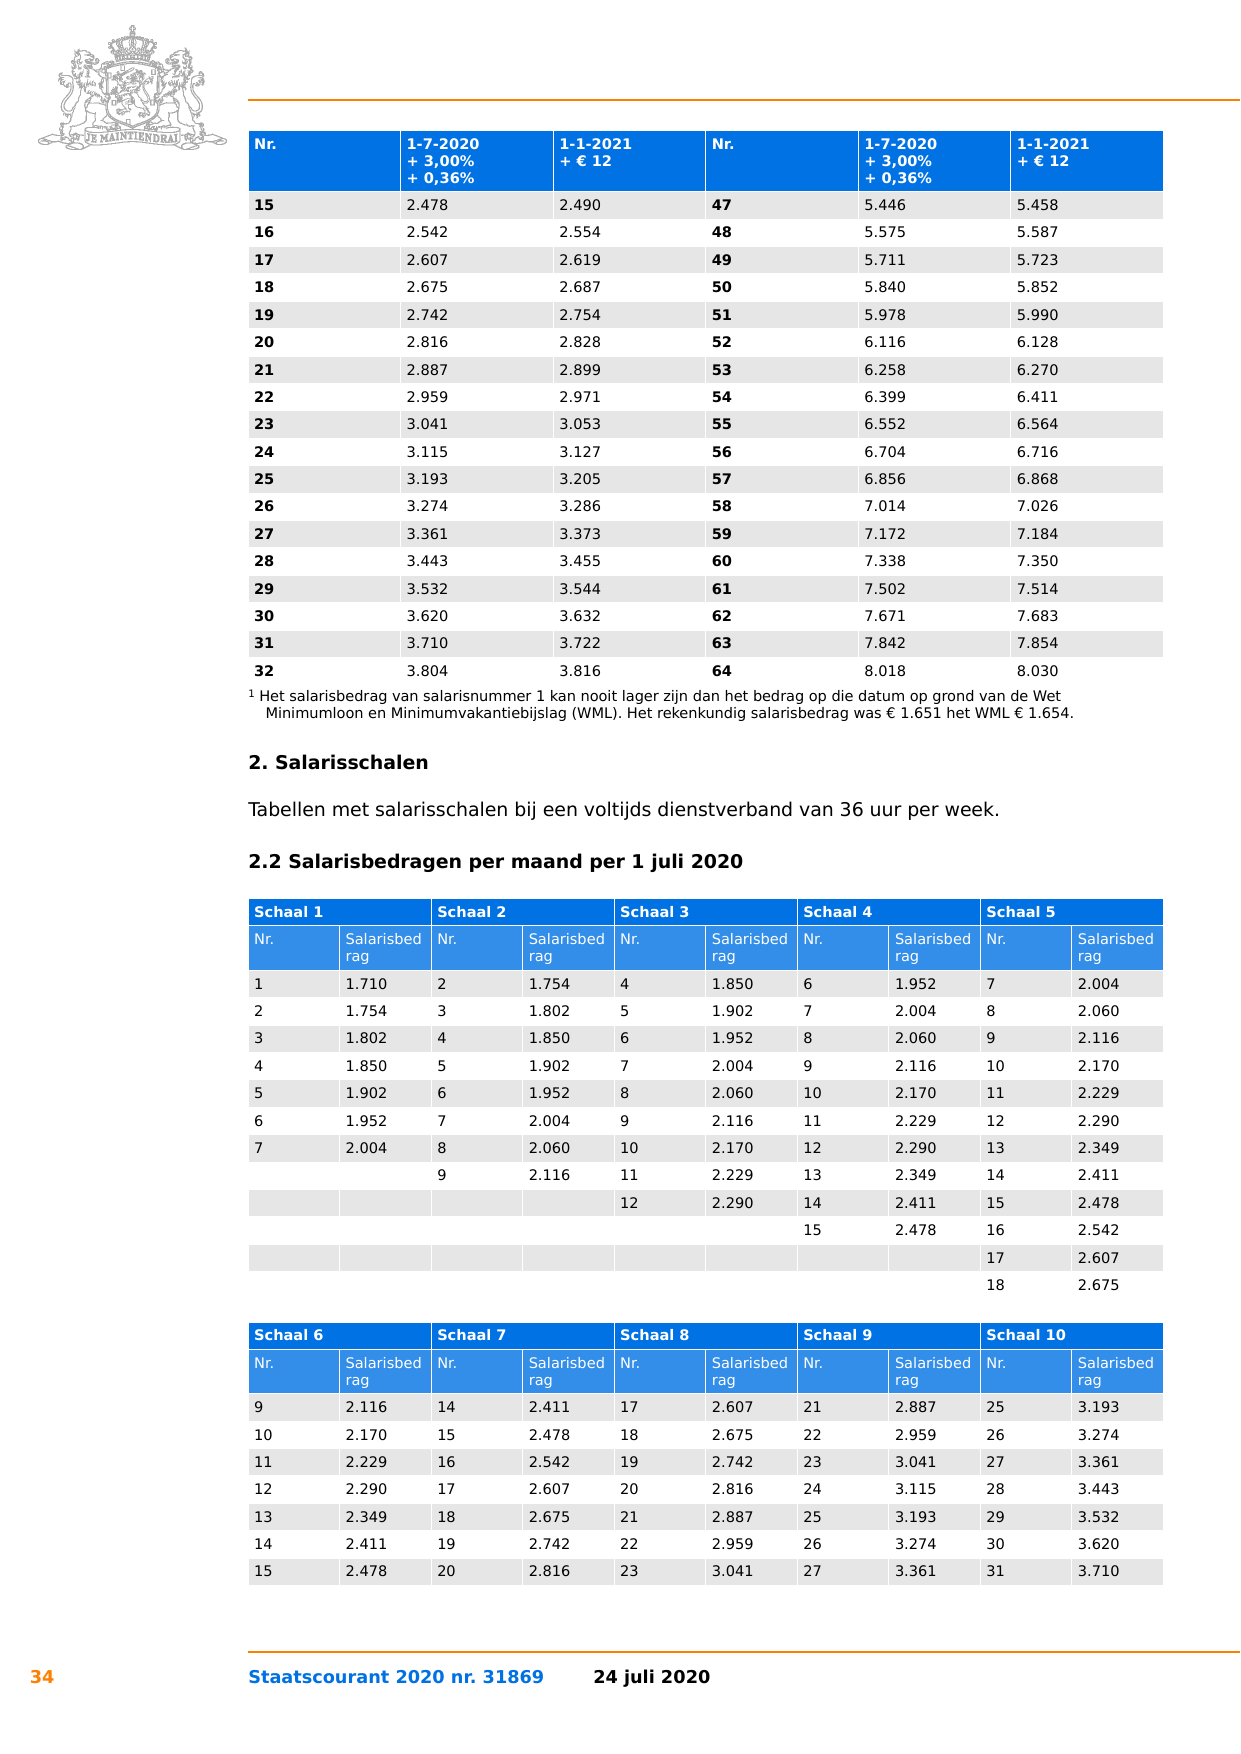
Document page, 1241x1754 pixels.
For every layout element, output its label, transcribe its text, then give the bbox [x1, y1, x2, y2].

table_header Schaal 5 [981, 899, 1163, 925]
table_cell 2.116 [889, 1053, 980, 1079]
table_cell 8.018 [859, 658, 1010, 684]
table_cell Nr. [798, 1350, 888, 1393]
table_cell 6.868 [1011, 466, 1163, 493]
table_cell 2.607 [401, 247, 553, 273]
table_cell 3.193 [401, 466, 553, 493]
table_cell 2.887 [706, 1504, 797, 1530]
table_cell 17 [249, 247, 400, 273]
table_cell 17 [432, 1476, 522, 1503]
table_cell 2.607 [523, 1476, 614, 1503]
table_cell 19 [615, 1449, 705, 1475]
table_cell 3.443 [401, 549, 553, 575]
table_cell 25 [249, 466, 400, 493]
table_cell [615, 1218, 705, 1244]
table_cell 9 [615, 1108, 705, 1134]
table_cell 14 [981, 1163, 1071, 1189]
table_cell 7.514 [1011, 576, 1163, 602]
table_cell 26 [981, 1422, 1071, 1448]
text Tabellen met salarisschalen bij een voltijds dienstverband van 36 uur per week. [248, 799, 1163, 821]
table_cell 2.542 [1072, 1218, 1163, 1244]
table_cell 5.711 [859, 247, 1010, 273]
table_cell 2.060 [706, 1080, 797, 1107]
table_cell 2.687 [554, 275, 705, 301]
table_cell 22 [615, 1531, 705, 1558]
table_cell 2.411 [340, 1531, 431, 1558]
table_cell 8 [981, 998, 1071, 1024]
table_cell 9 [432, 1163, 522, 1189]
table_cell 16 [432, 1449, 522, 1475]
table_cell 52 [706, 329, 858, 356]
table_cell [615, 1245, 705, 1271]
table_cell 29 [981, 1504, 1071, 1530]
table_cell 11 [615, 1163, 705, 1189]
table_cell 3.804 [401, 658, 553, 684]
table_cell 10 [615, 1135, 705, 1162]
table_cell 17 [981, 1245, 1071, 1271]
table_cell 7.184 [1011, 521, 1163, 547]
table_cell 3.041 [401, 411, 553, 438]
table_cell 21 [615, 1504, 705, 1530]
table_cell 4 [249, 1053, 339, 1079]
table_cell 2.349 [1072, 1135, 1163, 1162]
table_cell 64 [706, 658, 858, 684]
table_cell 15 [249, 192, 400, 219]
table_cell 20 [615, 1476, 705, 1503]
table_cell 7.502 [859, 576, 1010, 602]
table_cell Nr. [615, 1350, 705, 1393]
table_cell 1.952 [889, 971, 980, 997]
table_cell 15 [249, 1559, 339, 1585]
table_cell 2.229 [340, 1449, 431, 1475]
table_cell 11 [981, 1080, 1071, 1107]
table_cell 5.446 [859, 192, 1010, 219]
table_cell 54 [706, 384, 858, 410]
table_cell 7.842 [859, 631, 1010, 657]
table_cell 3.361 [1072, 1449, 1163, 1475]
table_cell [249, 1218, 339, 1244]
table_cell 5.840 [859, 275, 1010, 301]
table_cell 28 [981, 1476, 1071, 1503]
table_cell 8.030 [1011, 658, 1163, 684]
table_cell 28 [249, 549, 400, 575]
table_cell 3.443 [1072, 1476, 1163, 1503]
table_cell 9 [981, 1026, 1071, 1052]
table_cell Nr. [798, 926, 888, 970]
table_cell Salarisbedrag [706, 1350, 797, 1393]
table_cell 2.959 [889, 1422, 980, 1448]
table_cell 2.607 [706, 1394, 797, 1421]
table_cell [432, 1245, 522, 1271]
table_cell 1.850 [706, 971, 797, 997]
table_cell 1.902 [340, 1080, 431, 1107]
table_header Schaal 10 [981, 1323, 1163, 1349]
table_cell Nr. [249, 1350, 339, 1393]
table_cell 47 [706, 192, 858, 219]
table_cell 5 [249, 1080, 339, 1107]
table_cell 3.361 [889, 1559, 980, 1585]
table_header Schaal 6 [249, 1323, 431, 1349]
table_cell 26 [249, 494, 400, 520]
table_cell 22 [249, 384, 400, 410]
table_cell 8 [615, 1080, 705, 1107]
table_cell 2.004 [706, 1053, 797, 1079]
table_cell 3.274 [401, 494, 553, 520]
table_cell 5 [432, 1053, 522, 1079]
table_cell 3.816 [554, 658, 705, 684]
table_cell Salarisbedrag [889, 926, 980, 970]
table_cell 2.959 [706, 1531, 797, 1558]
table_cell Salarisbedrag [523, 1350, 614, 1393]
table_cell Salarisbedrag [889, 1350, 980, 1393]
table_cell 3 [432, 998, 522, 1024]
table_cell 7.014 [859, 494, 1010, 520]
table_cell 26 [798, 1531, 888, 1558]
table_cell 2.170 [340, 1422, 431, 1448]
table_cell Salarisbedrag [340, 926, 431, 970]
table_cell 3.127 [554, 439, 705, 465]
table_cell 2.959 [401, 384, 553, 410]
table_cell 31 [981, 1559, 1071, 1585]
table_cell 2.116 [1072, 1026, 1163, 1052]
table_cell 12 [981, 1108, 1071, 1134]
table_cell 24 [249, 439, 400, 465]
table_cell 6.716 [1011, 439, 1163, 465]
table_cell 1 Het salarisbedrag van salarisnummer 1 kan nooit lager zijn dan het bedrag op die datum op grond van de Wet Minimumloon en Minimumvakantiebijslag (WML). Het rekenkundig salarisbedrag was € 1.651 het WML € 1.654. [248, 685, 1163, 722]
table_cell 6 [249, 1108, 339, 1134]
table_cell 2.170 [1072, 1053, 1163, 1079]
table_cell 1 [249, 971, 339, 997]
table_cell [340, 1272, 431, 1298]
table_cell 2.542 [401, 220, 553, 246]
table_cell 2.478 [1072, 1190, 1163, 1216]
table_cell 2.290 [889, 1135, 980, 1162]
table_cell 2.116 [523, 1163, 614, 1189]
table_cell [249, 1190, 339, 1216]
table_cell 5.978 [859, 302, 1010, 328]
table_cell 18 [615, 1422, 705, 1448]
table_cell 25 [798, 1504, 888, 1530]
table_cell Salarisbedrag [523, 926, 614, 970]
table_cell 21 [249, 357, 400, 383]
table_cell 6.128 [1011, 329, 1163, 356]
table_cell 13 [981, 1135, 1071, 1162]
table_header Schaal 1 [249, 899, 431, 925]
table_cell 2.619 [554, 247, 705, 273]
table_cell 4 [432, 1026, 522, 1052]
table_cell 14 [798, 1190, 888, 1216]
table_cell Nr. [615, 926, 705, 970]
table_cell 3.193 [889, 1504, 980, 1530]
table_cell 30 [249, 603, 400, 629]
table_cell 12 [249, 1476, 339, 1503]
table_cell 3.286 [554, 494, 705, 520]
table_cell 1.902 [523, 1053, 614, 1079]
table_header 1-1-2021 + € 12 [1011, 131, 1163, 191]
table_cell 5.990 [1011, 302, 1163, 328]
table_cell [432, 1190, 522, 1216]
table_cell 1.802 [340, 1026, 431, 1052]
table_cell 7.671 [859, 603, 1010, 629]
table_cell 2.290 [1072, 1108, 1163, 1134]
table_cell 2.675 [706, 1422, 797, 1448]
table_cell 3.632 [554, 603, 705, 629]
table_cell 6 [615, 1026, 705, 1052]
table_cell 13 [798, 1163, 888, 1189]
table_cell 2.060 [889, 1026, 980, 1052]
table_cell 23 [615, 1559, 705, 1585]
table_cell 17 [615, 1394, 705, 1421]
table_cell 6.552 [859, 411, 1010, 438]
table_cell 7.854 [1011, 631, 1163, 657]
table_cell 55 [706, 411, 858, 438]
table_cell 10 [981, 1053, 1071, 1079]
table_header Schaal 2 [432, 899, 614, 925]
table_cell [432, 1218, 522, 1244]
table_cell 3.274 [889, 1531, 980, 1558]
table_cell 7.026 [1011, 494, 1163, 520]
table_cell 7 [615, 1053, 705, 1079]
table_cell 6.270 [1011, 357, 1163, 383]
table_cell 2 [432, 971, 522, 997]
table_cell 18 [432, 1504, 522, 1530]
table_cell 1.850 [523, 1026, 614, 1052]
table_cell Nr. [432, 926, 522, 970]
table_cell [523, 1272, 614, 1298]
table_cell Nr. [981, 926, 1071, 970]
table_cell [798, 1272, 888, 1298]
table_cell 2.411 [523, 1394, 614, 1421]
table_header Nr. [706, 131, 858, 191]
table_cell 5 [615, 998, 705, 1024]
table_cell 1.754 [340, 998, 431, 1024]
table_cell 60 [706, 549, 858, 575]
table_cell 8 [798, 1026, 888, 1052]
table_cell 5.852 [1011, 275, 1163, 301]
table_cell 2.290 [340, 1476, 431, 1503]
table_cell 3.274 [1072, 1422, 1163, 1448]
table_cell 6 [798, 971, 888, 997]
table_cell 6.704 [859, 439, 1010, 465]
table_cell 3.532 [1072, 1504, 1163, 1530]
table_cell 2.116 [340, 1394, 431, 1421]
table_cell 7.172 [859, 521, 1010, 547]
table_cell 2.816 [523, 1559, 614, 1585]
table_cell 2.116 [706, 1108, 797, 1134]
table_cell 10 [798, 1080, 888, 1107]
table_cell [340, 1190, 431, 1216]
table_cell 48 [706, 220, 858, 246]
table_header Schaal 3 [615, 899, 797, 925]
table_cell 7 [798, 998, 888, 1024]
table_cell 2.060 [523, 1135, 614, 1162]
table_cell 2.004 [1072, 971, 1163, 997]
table_cell 25 [981, 1394, 1071, 1421]
table_cell 20 [249, 329, 400, 356]
table_cell 2.754 [554, 302, 705, 328]
table_cell 18 [981, 1272, 1071, 1298]
table_cell 1.850 [340, 1053, 431, 1079]
table_cell 2.004 [523, 1108, 614, 1134]
table_cell 20 [432, 1559, 522, 1585]
table_cell 2.060 [1072, 998, 1163, 1024]
table_cell 3.115 [401, 439, 553, 465]
table_cell 3.544 [554, 576, 705, 602]
table_cell 1.902 [706, 998, 797, 1024]
table_cell 1.952 [706, 1026, 797, 1052]
table_cell [615, 1272, 705, 1298]
table_cell 2.607 [1072, 1245, 1163, 1271]
table_cell 24 [798, 1476, 888, 1503]
table_cell 27 [981, 1449, 1071, 1475]
table_cell 13 [249, 1504, 339, 1530]
table_cell 3.193 [1072, 1394, 1163, 1421]
table_cell 2.170 [706, 1135, 797, 1162]
table_cell 1.802 [523, 998, 614, 1024]
subtitle 2.2 Salarisbedragen per maand per 1 juli 2020 [248, 851, 1163, 873]
table_cell [340, 1218, 431, 1244]
table_cell 14 [432, 1394, 522, 1421]
table_cell 2.349 [340, 1504, 431, 1530]
table_cell 2.816 [401, 329, 553, 356]
table_cell 29 [249, 576, 400, 602]
table_cell 2.971 [554, 384, 705, 410]
table_cell 2.899 [554, 357, 705, 383]
table_cell 51 [706, 302, 858, 328]
table_cell 2.887 [401, 357, 553, 383]
table_cell 5.575 [859, 220, 1010, 246]
table_cell 62 [706, 603, 858, 629]
table_cell 2.229 [706, 1163, 797, 1189]
table_cell 1.710 [340, 971, 431, 997]
table_cell 9 [249, 1394, 339, 1421]
table_cell 49 [706, 247, 858, 273]
table_cell [249, 1163, 339, 1189]
table_cell 2.887 [889, 1394, 980, 1421]
table_cell Nr. [249, 926, 339, 970]
table_cell 3.722 [554, 631, 705, 657]
table_cell 3.115 [889, 1476, 980, 1503]
table_cell 2.742 [523, 1531, 614, 1558]
table_cell 59 [706, 521, 858, 547]
table_cell 7.338 [859, 549, 1010, 575]
table_cell [706, 1272, 797, 1298]
table_cell 27 [249, 521, 400, 547]
table_cell 6.258 [859, 357, 1010, 383]
table_cell Salarisbedrag [1072, 1350, 1163, 1393]
table_header Nr. [249, 131, 400, 191]
table_cell 6.411 [1011, 384, 1163, 410]
table_cell 7 [981, 971, 1071, 997]
table_cell 2.675 [401, 275, 553, 301]
table_cell 19 [432, 1531, 522, 1558]
table_cell 3.205 [554, 466, 705, 493]
table_cell 2.478 [401, 192, 553, 219]
table_cell 3.620 [401, 603, 553, 629]
table_cell 6.856 [859, 466, 1010, 493]
table_cell [889, 1272, 980, 1298]
table_cell [249, 1245, 339, 1271]
table_cell 3.532 [401, 576, 553, 602]
subtitle 2. Salarisschalen [248, 752, 1163, 774]
table_cell 2.170 [889, 1080, 980, 1107]
table_cell 11 [249, 1449, 339, 1475]
table_header Schaal 8 [615, 1323, 797, 1349]
table_cell 5.458 [1011, 192, 1163, 219]
table_header 1-7-2020 + 3,00% + 0,36% [401, 131, 553, 191]
table_cell 2.816 [706, 1476, 797, 1503]
table_cell 2.004 [889, 998, 980, 1024]
table_cell 22 [798, 1422, 888, 1448]
table_header 1-7-2020 + 3,00% + 0,36% [859, 131, 1010, 191]
table_cell 14 [249, 1531, 339, 1558]
table_header 1-1-2021 + € 12 [554, 131, 705, 191]
table_cell 15 [432, 1422, 522, 1448]
table_cell 30 [981, 1531, 1071, 1558]
table_cell 7.683 [1011, 603, 1163, 629]
table_cell 2.478 [889, 1218, 980, 1244]
table_header Schaal 9 [798, 1323, 980, 1349]
table_cell 53 [706, 357, 858, 383]
table_cell 3.361 [401, 521, 553, 547]
table_cell Salarisbedrag [340, 1350, 431, 1393]
table_cell [432, 1272, 522, 1298]
table_cell 12 [798, 1135, 888, 1162]
table_cell 2.828 [554, 329, 705, 356]
table_cell 2.742 [401, 302, 553, 328]
table_cell 2.542 [523, 1449, 614, 1475]
table_cell 1.952 [523, 1080, 614, 1107]
table_cell 4 [615, 971, 705, 997]
table_cell 7 [249, 1135, 339, 1162]
table_cell Salarisbedrag [706, 926, 797, 970]
table_cell 2.675 [523, 1504, 614, 1530]
table_cell 10 [249, 1422, 339, 1448]
table_header Schaal 4 [798, 899, 980, 925]
table_cell 57 [706, 466, 858, 493]
table_cell 2.742 [706, 1449, 797, 1475]
table_cell 2.004 [340, 1135, 431, 1162]
table_cell 2.229 [889, 1108, 980, 1134]
table_cell 18 [249, 275, 400, 301]
table_cell 2.290 [706, 1190, 797, 1216]
table_cell 63 [706, 631, 858, 657]
table_cell 11 [798, 1108, 888, 1134]
table_cell 32 [249, 658, 400, 684]
table_cell [340, 1245, 431, 1271]
table_cell 16 [249, 220, 400, 246]
table_cell 23 [798, 1449, 888, 1475]
table_cell 6.116 [859, 329, 1010, 356]
table_cell 15 [798, 1218, 888, 1244]
table_cell 50 [706, 275, 858, 301]
table_cell 3.620 [1072, 1531, 1163, 1558]
table_cell 7.350 [1011, 549, 1163, 575]
table_cell 6.399 [859, 384, 1010, 410]
table_cell 21 [798, 1394, 888, 1421]
table_cell 7 [432, 1108, 522, 1134]
table_cell Nr. [981, 1350, 1071, 1393]
table_cell 16 [981, 1218, 1071, 1244]
table_header Schaal 7 [432, 1323, 614, 1349]
table_cell Nr. [432, 1350, 522, 1393]
table_cell 1.754 [523, 971, 614, 997]
table_cell 3.455 [554, 549, 705, 575]
table_cell 2.349 [889, 1163, 980, 1189]
table_cell 3.041 [889, 1449, 980, 1475]
table_cell [523, 1245, 614, 1271]
table_cell 5.587 [1011, 220, 1163, 246]
table_cell 3.710 [1072, 1559, 1163, 1585]
table_cell 9 [798, 1053, 888, 1079]
table_cell 2.229 [1072, 1080, 1163, 1107]
table_cell 2.554 [554, 220, 705, 246]
table_cell 15 [981, 1190, 1071, 1216]
table_cell Salarisbedrag [1072, 926, 1163, 970]
table_cell 5.723 [1011, 247, 1163, 273]
table_cell 2.411 [1072, 1163, 1163, 1189]
table_cell 8 [432, 1135, 522, 1162]
table_cell [706, 1245, 797, 1271]
table_cell 61 [706, 576, 858, 602]
table_cell 2.478 [523, 1422, 614, 1448]
table_cell 6.564 [1011, 411, 1163, 438]
table_cell 2.411 [889, 1190, 980, 1216]
table_cell [340, 1163, 431, 1189]
table_cell [889, 1245, 980, 1271]
table_cell [523, 1218, 614, 1244]
table_cell 56 [706, 439, 858, 465]
table_cell 2.478 [340, 1559, 431, 1585]
table_cell 27 [798, 1559, 888, 1585]
table_cell 3.041 [706, 1559, 797, 1585]
table_cell [249, 1272, 339, 1298]
table_cell [706, 1218, 797, 1244]
table_cell 2.490 [554, 192, 705, 219]
table_cell 6 [432, 1080, 522, 1107]
table_cell 1.952 [340, 1108, 431, 1134]
table_cell 3.053 [554, 411, 705, 438]
table_cell 3 [249, 1026, 339, 1052]
table_cell 31 [249, 631, 400, 657]
picture [38, 25, 227, 150]
table_cell 58 [706, 494, 858, 520]
table_cell 2 [249, 998, 339, 1024]
table_cell 23 [249, 411, 400, 438]
table_cell 3.710 [401, 631, 553, 657]
table_cell 19 [249, 302, 400, 328]
table_cell [798, 1245, 888, 1271]
table_cell 12 [615, 1190, 705, 1216]
table_cell 2.675 [1072, 1272, 1163, 1298]
table_cell 3.373 [554, 521, 705, 547]
table_cell [523, 1190, 614, 1216]
